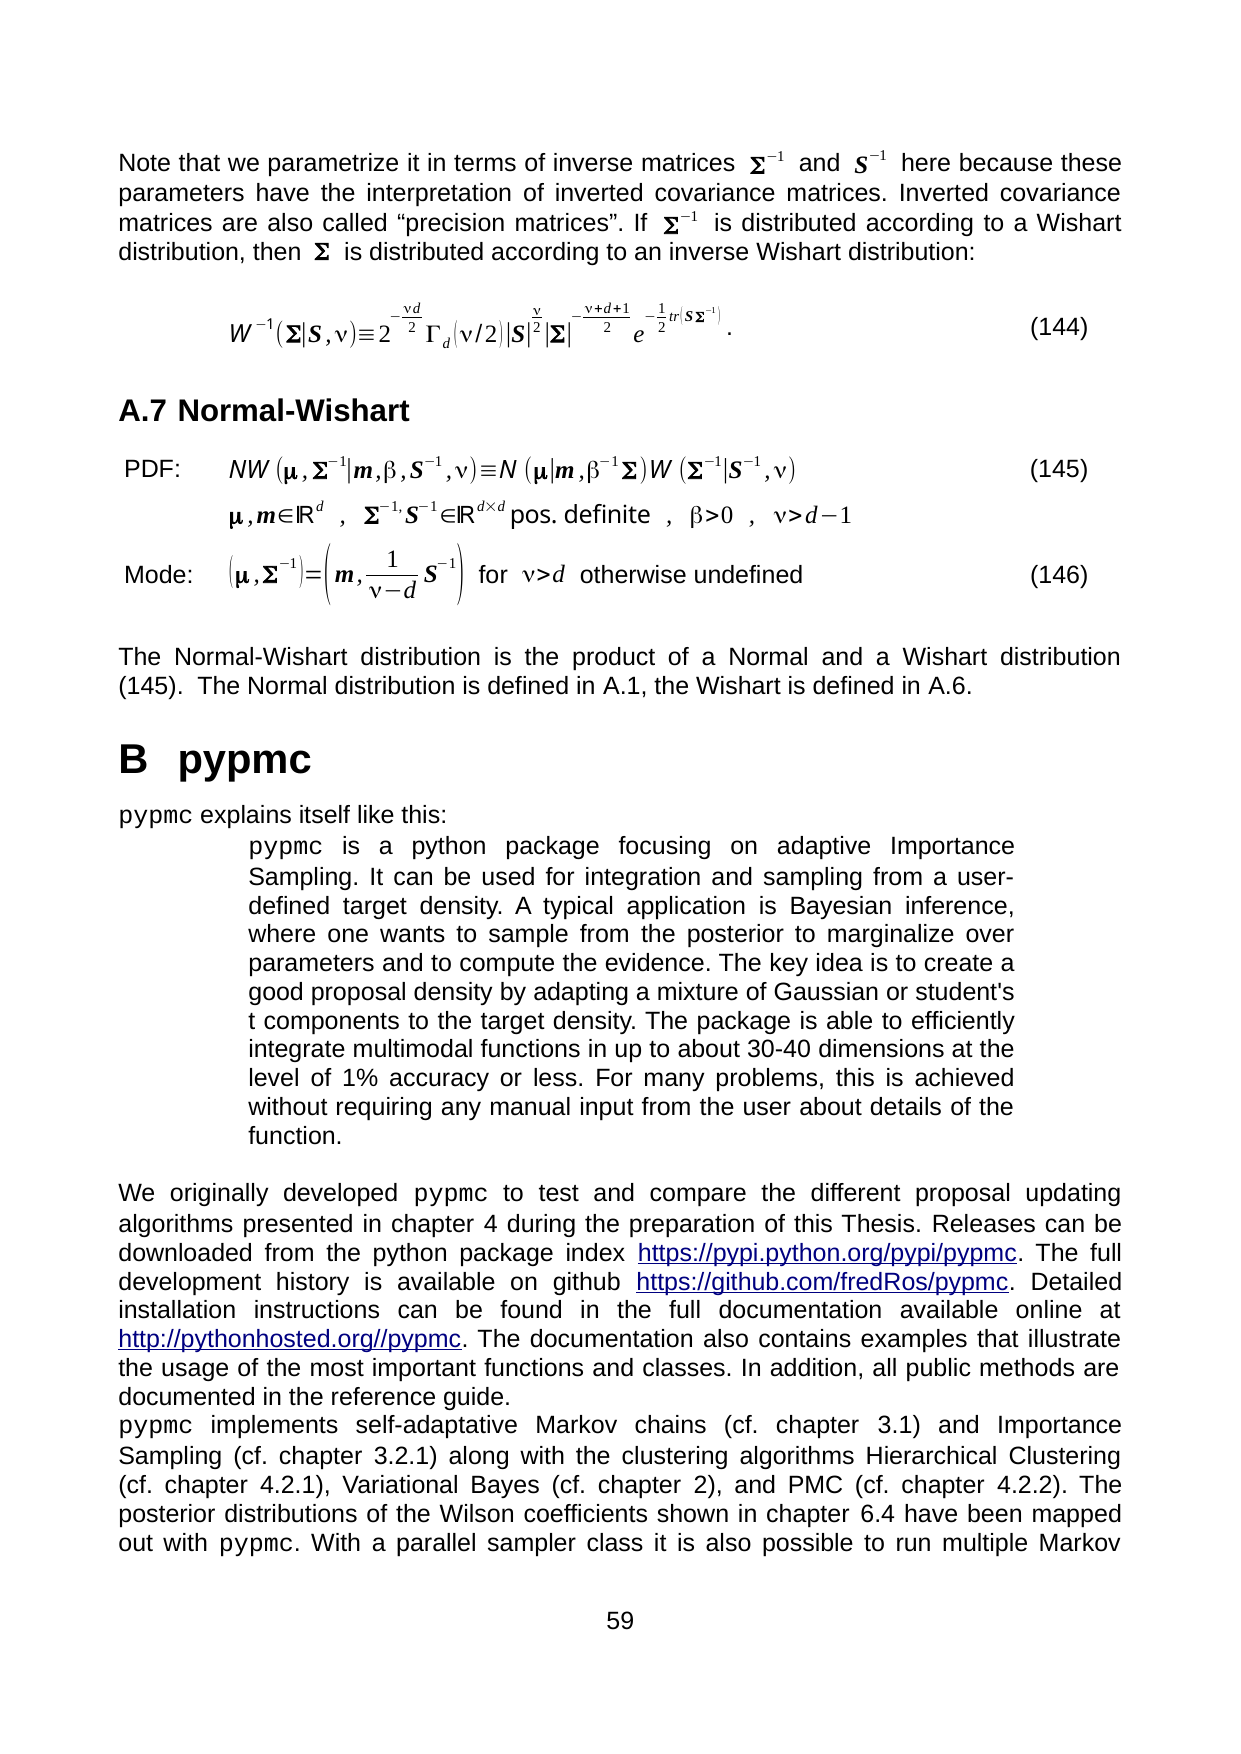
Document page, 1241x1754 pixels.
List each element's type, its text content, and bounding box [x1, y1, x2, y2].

table_header [217, 491, 1024, 536]
table_header [118, 294, 217, 358]
table_header [1024, 491, 1123, 536]
text Note that we parametrize it in terms of inverse matrices and here because these parameters have the interpretation of inverted covariance matrices. Inverted covariance matrices are also called “precision matrices”. If is distributed according to a Wishart distribution, then is distributed according to an inverse Wishart distribution: [118, 147, 1122, 265]
text pypmc explains itself like this: [118, 800, 1122, 831]
table_cell for otherwise undefined [217, 536, 1024, 613]
text pypmc implements self-adaptative Markov chains (cf. chapter 3.1) and Importance Sampling (cf. chapter 3.2.1) along with the clustering algorithms Hierarchical Clustering (cf. chapter 4.2.1), Variational Bayes (cf. chapter 2), and PMC (cf. chapter 4.2.2). The posterior distributions of the Wilson coefficients shown in chapter 6.4 have been mapped out with pypmc. With a parallel sampler class it is also possible to run multiple Markov [118, 1410, 1122, 1558]
table_header (145) [1024, 446, 1123, 491]
text pypmc is a python package focusing on adaptive Importance Sampling. It can be used for integration and sampling from a user-defined target density. A typical application is Bayesian inference, where one wants to sample from the posterior to marginalize over parameters and to compute the evidence. The key idea is to create a good proposal density by adapting a mixture of Gaussian or student's t components to the target density. The package is able to efficiently integrate multimodal functions in up to about 30-40 dimensions at the level of 1% accuracy or less. For many problems, this is achieved without requiring any manual input from the user about details of the function. [248, 831, 1016, 1149]
table_header [216, 446, 1024, 491]
table_cell Mode: [118, 536, 217, 613]
table_header PDF: [118, 446, 216, 491]
title Normal-Wishart [118, 392, 1122, 428]
table_cell (146) [1024, 536, 1123, 613]
title pypmc [118, 734, 1122, 782]
table_header [118, 491, 217, 536]
text We originally developed pypmc to test and compare the different proposal updating algorithms presented in chapter 4 during the preparation of this Thesis. Releases can be downloaded from the python package index https://pypi.python.org/pypi/pypmc. The full development history is available on github https://github.com/fredRos/pypmc. Detailed installation instructions can be found in the full documentation available online at http://pythonhosted.org//pypmc. The documentation also contains examples that illustrate the usage of the most important functions and classes. In addition, all public methods are documented in the reference guide. [118, 1178, 1122, 1410]
text The Normal-Wishart distribution is the product of a Normal and a Wishart distribution (145). The Normal distribution is defined in A.1, the Wishart is defined in A.6. [118, 642, 1122, 699]
table_header (144) [1024, 294, 1123, 358]
table_header . [217, 294, 1024, 358]
